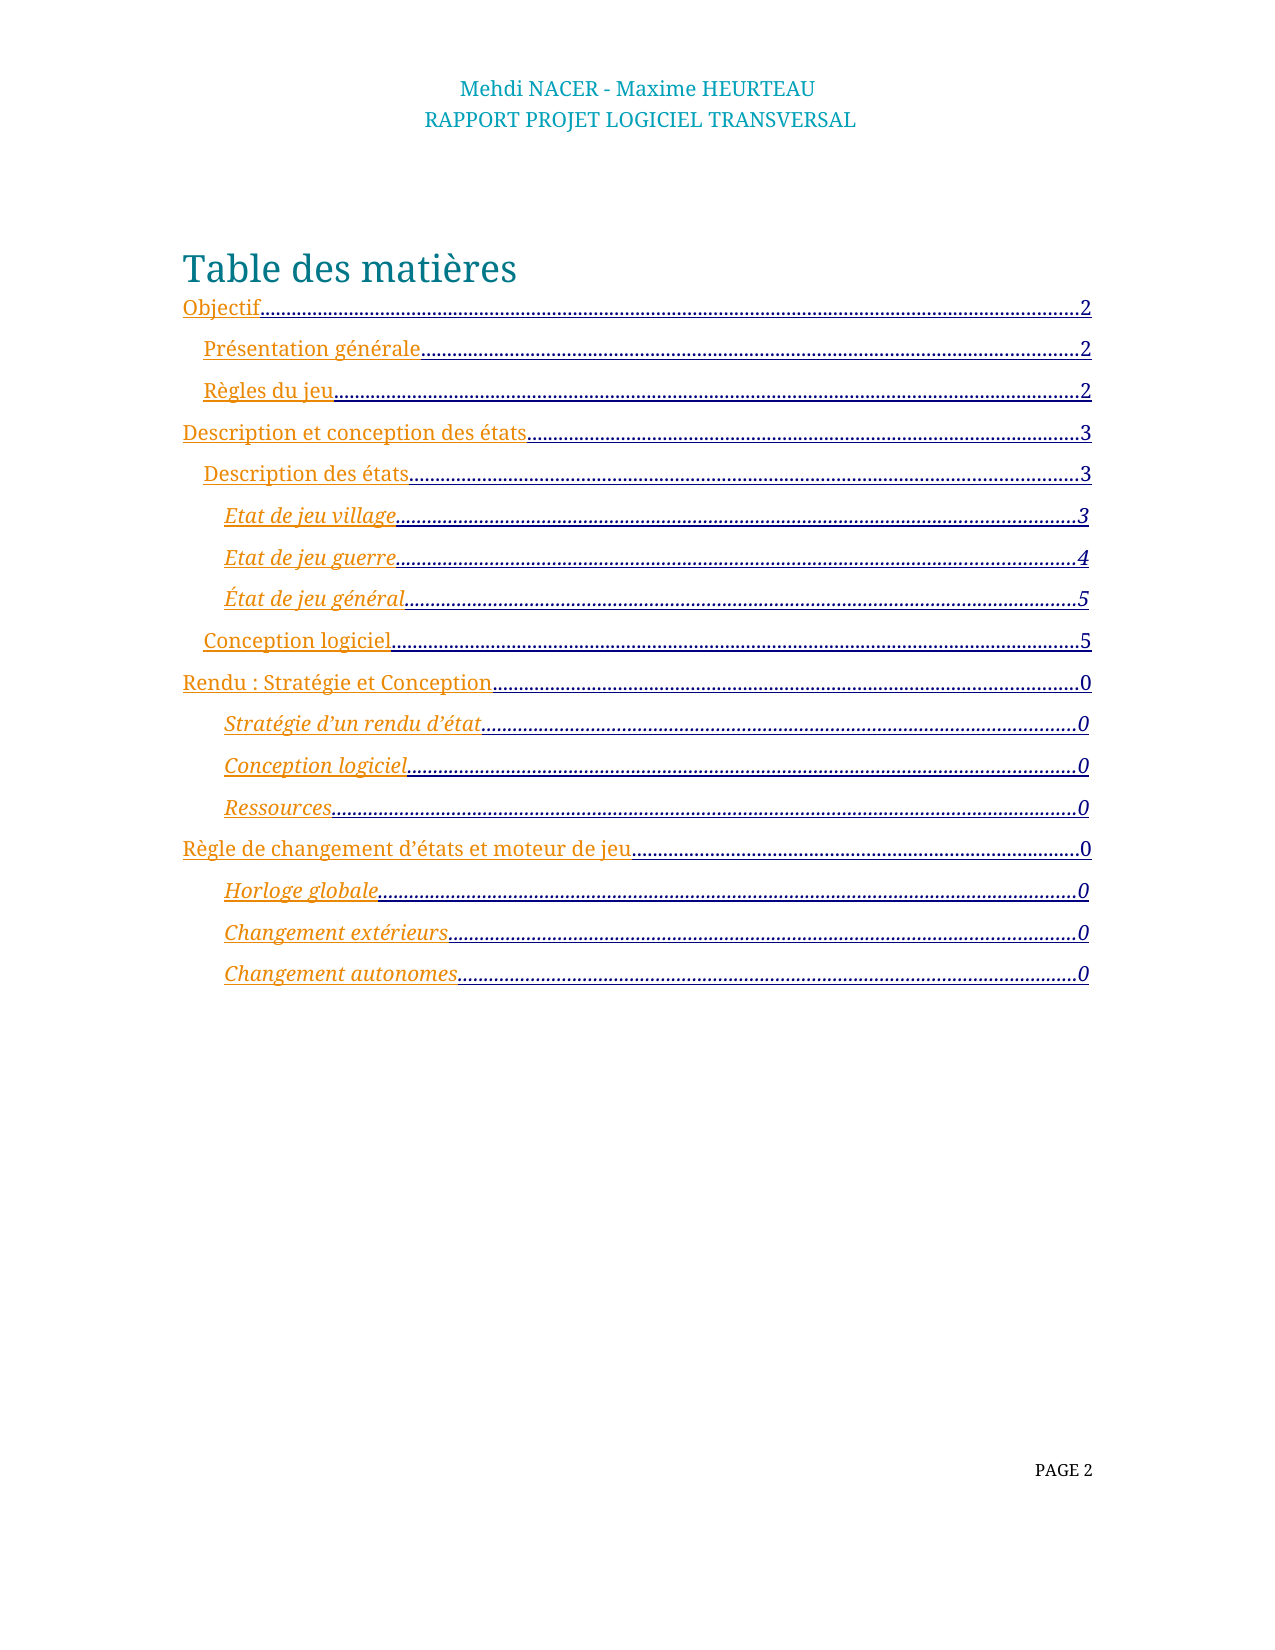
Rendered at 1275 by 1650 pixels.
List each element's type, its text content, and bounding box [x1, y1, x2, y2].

text Rendu : Stratégie et Conception 0 [182, 668, 1093, 696]
text Etat de jeu village 3 [224, 501, 1093, 530]
text État de jeu général 5 [224, 584, 1093, 613]
text Présentation générale 2 [203, 334, 1093, 363]
text Conception logiciel 0 [224, 751, 1093, 780]
text Etat de jeu guerre 4 [224, 543, 1093, 571]
text Objectif 2 [182, 293, 1093, 321]
text Ressources 0 [224, 793, 1093, 821]
text Conception logiciel 5 [203, 626, 1093, 655]
text Règle de changement d’états et moteur de jeu 0 [182, 834, 1093, 863]
text Règles du jeu 2 [203, 376, 1093, 405]
text Stratégie d’un rendu d’état 0 [224, 709, 1093, 738]
text Changement extérieurs 0 [224, 918, 1093, 946]
text Description des états 3 [203, 459, 1093, 488]
text Description et conception des états 3 [182, 418, 1093, 446]
text Table des matières [182, 242, 1093, 293]
text Horloge globale 0 [224, 876, 1093, 905]
text Changement autonomes 0 [224, 959, 1093, 988]
